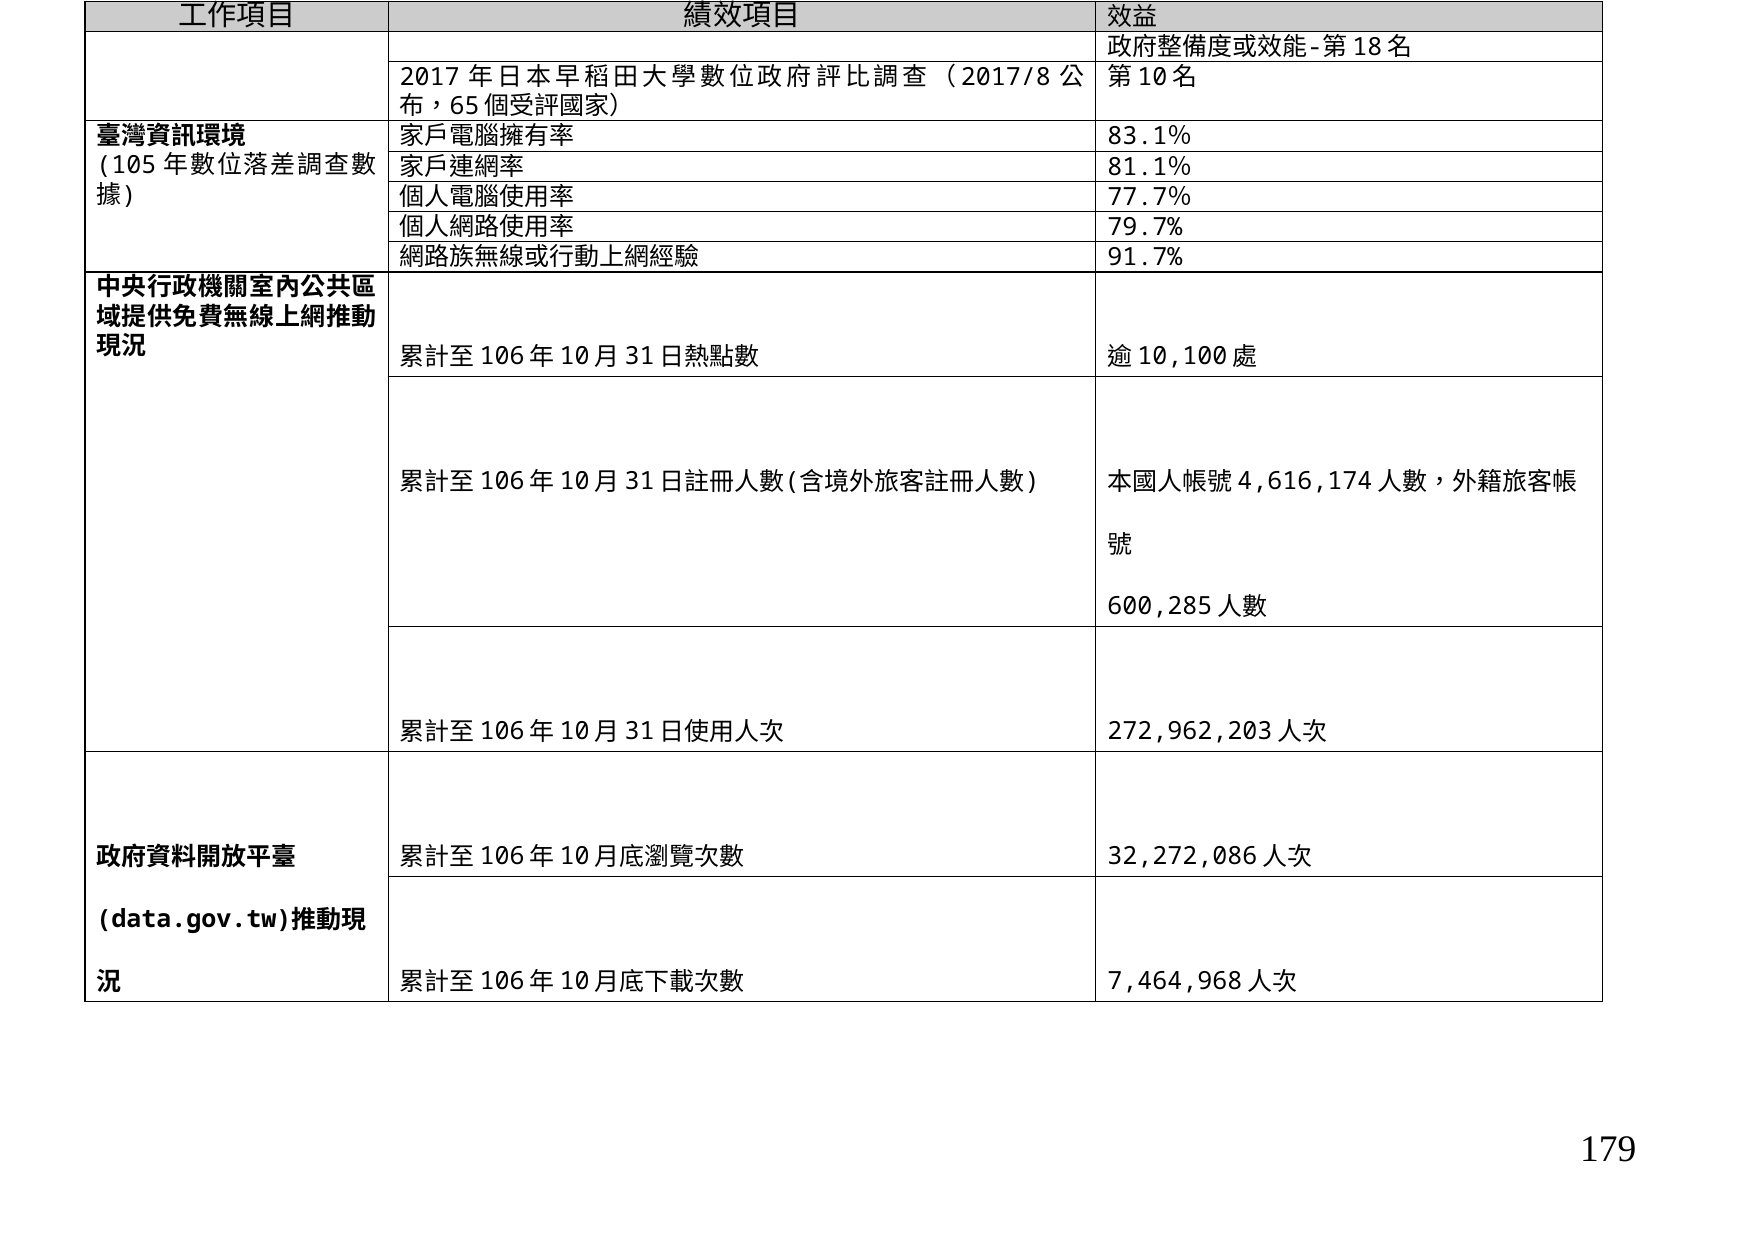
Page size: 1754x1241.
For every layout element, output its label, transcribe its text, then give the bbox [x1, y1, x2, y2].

table_cell 家戶電腦擁有率 [389, 121, 1095, 151]
table_cell 個人網路使用率 [389, 212, 1095, 241]
table_cell 91.7% [1096, 242, 1602, 271]
table_header 工作項目 [86, 2, 388, 31]
table_cell 本國人帳號4,616,174人數，外籍旅客帳號 600,285人數 [1096, 377, 1602, 626]
table_cell 家戶連網率 [389, 152, 1095, 181]
table_cell 累計至106年10月31日註冊人數(含境外旅客註冊人數) [389, 377, 1095, 626]
table_cell 79.7% [1096, 212, 1602, 241]
table_cell 臺灣資訊環境 (105年數位落差調查數據) [86, 121, 388, 271]
table_cell 累計至106年10月底下載次數 [389, 877, 1095, 1001]
table_cell 累計至106年10月底瀏覽次數 [389, 752, 1095, 876]
table_cell [389, 32, 1095, 61]
table_cell 7,464,968人次 [1096, 877, 1602, 1001]
table_cell 個人電腦使用率 [389, 182, 1095, 211]
table_cell 83.1％ [1096, 121, 1602, 151]
table_cell 累計至106年10月31日使用人次 [389, 627, 1095, 751]
table_header 效益 [1096, 2, 1602, 31]
table_cell 累計至106年10月31日熱點數 [389, 273, 1095, 376]
table_cell 政府資料開放平臺(data.gov.tw)推動現況 [86, 752, 388, 1001]
table_cell 逾10,100處 [1096, 273, 1602, 376]
table_cell 77.7％ [1096, 182, 1602, 211]
table_cell 81.1％ [1096, 152, 1602, 181]
table_cell 272,962,203人次 [1096, 627, 1602, 751]
table_cell 2017年日本早稻田大學數位政府評比調查（2017/8公布，65個受評國家） [389, 62, 1095, 120]
table_cell 中央行政機關室內公共區域提供免費無線上網推動現況 [86, 273, 388, 751]
table_cell 32,272,086人次 [1096, 752, 1602, 876]
table_cell 網路族無線或行動上網經驗 [389, 242, 1095, 271]
table_cell 政府整備度或效能-第18名 [1096, 32, 1602, 61]
table_header 績效項目 [389, 2, 1095, 31]
table_cell [86, 32, 388, 120]
table_cell 第10名 [1096, 62, 1602, 120]
